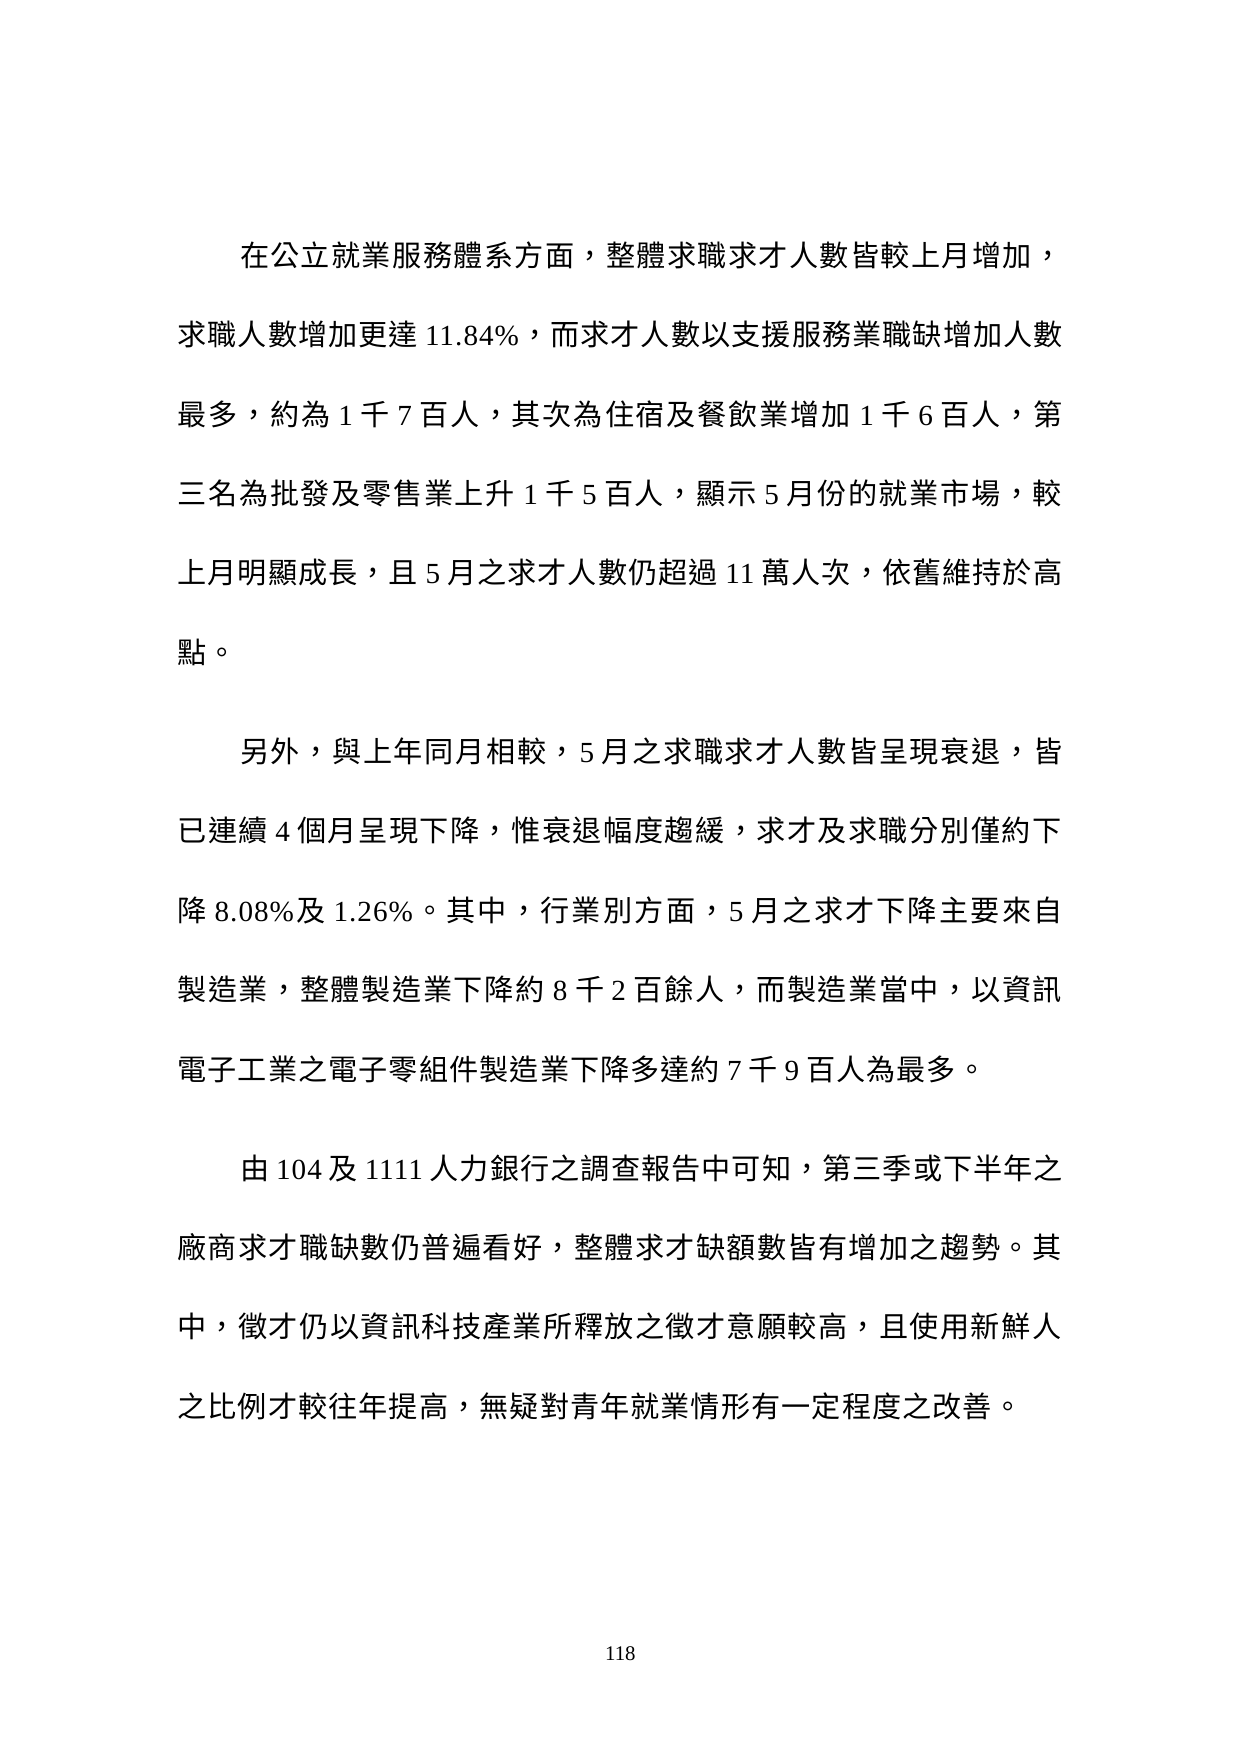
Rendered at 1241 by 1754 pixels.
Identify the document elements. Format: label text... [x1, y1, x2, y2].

text 由104及1111人力銀行之調查報告中可知，第三季或下半年之廠商求才職缺數仍普遍看好，整體求才缺額數皆有增加之趨勢。其中，徵才仍以資訊科技產業所釋放之徵才意願較高，且使用新鮮人之比例才較往年提高，無疑對青年就業情形有一定程度之改善。 [177, 1119, 1063, 1437]
text 在公立就業服務體系方面，整體求職求才人數皆較上月增加，求職人數增加更達11.84%，而求才人數以支援服務業職缺增加人數最多，約為1千7百人，其次為住宿及餐飲業增加1千6百人，第三名為批發及零售業上升1千5百人，顯示5月份的就業市場，較上月明顯成長，且5月之求才人數仍超過11萬人次，依舊維持於高點。 [177, 207, 1063, 683]
text 另外，與上年同月相較，5月之求職求才人數皆呈現衰退，皆已連續4個月呈現下降，惟衰退幅度趨緩，求才及求職分別僅約下降8.08%及1.26%。其中，行業別方面，5月之求才下降主要來自製造業，整體製造業下降約8千2百餘人，而製造業當中，以資訊電子工業之電子零組件製造業下降多達約7千9百人為最多。 [177, 703, 1063, 1100]
